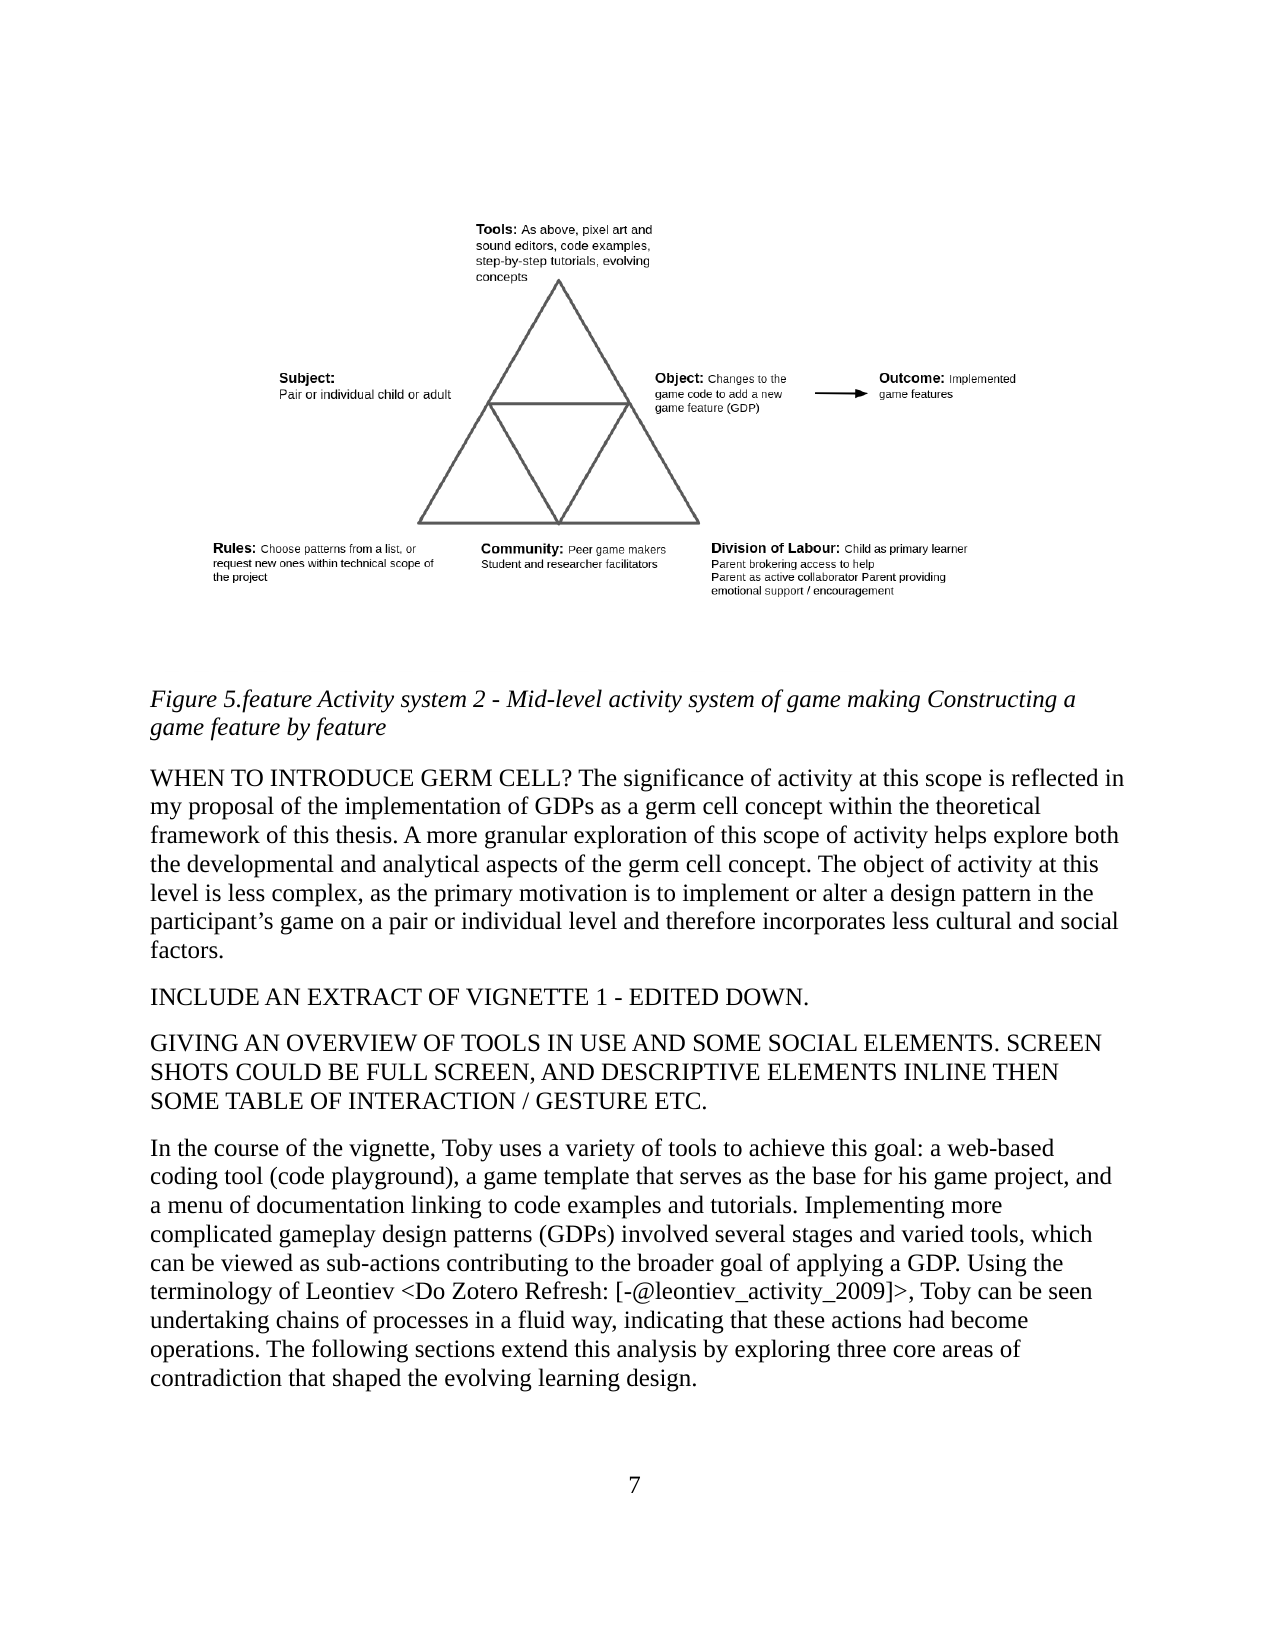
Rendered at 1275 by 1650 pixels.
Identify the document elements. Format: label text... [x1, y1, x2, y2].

text GIVING AN OVERVIEW OF TOOLS IN USE AND SOME SOCIAL ELEMENTS. SCREEN SHOTS COULD BE FULL SCREEN, AND DESCRIPTIVE ELEMENTS INLINE THEN SOME TABLE OF INTERACTION / GESTURE ETC. [150, 1028, 1125, 1115]
text Figure 5.feature Activity system 2 - Mid-level activity system of game making Constructing a game feature by feature [150, 684, 1125, 741]
text WHEN TO INTRODUCE GERM CELL? The significance of activity at this scope is reflected in my proposal of the implementation of GDPs as a germ cell concept within the theoretical framework of this thesis. A more granular exploration of this scope of activity helps explore both the developmental and analytical aspects of the germ cell concept. The object of activity at this level is less complex, as the primary motivation is to implement or alter a design pattern in the participant’s game on a pair or individual level and therefore incorporates less cultural and social factors. [150, 763, 1125, 964]
picture [150, 150, 1077, 672]
text INCLUDE AN EXTRACT OF VIGNETTE 1 - EDITED DOWN. [150, 982, 1125, 1011]
text In the course of the vignette, Toby uses a variety of tools to achieve this goal: a web-based coding tool (code playground), a game template that serves as the base for his game project, and a menu of documentation linking to code examples and tutorials. Implementing more complicated gameplay design patterns (GDPs) involved several stages and varied tools, which can be viewed as sub-actions contributing to the broader goal of applying a GDP. Using the terminology of Leontiev <Do Zotero Refresh: [-@leontiev_activity_2009]>, Toby can be seen undertaking chains of processes in a fluid way, indicating that these actions had become operations. The following sections extend this analysis by exploring three core areas of contradiction that shaped the evolving learning design. [150, 1133, 1125, 1391]
